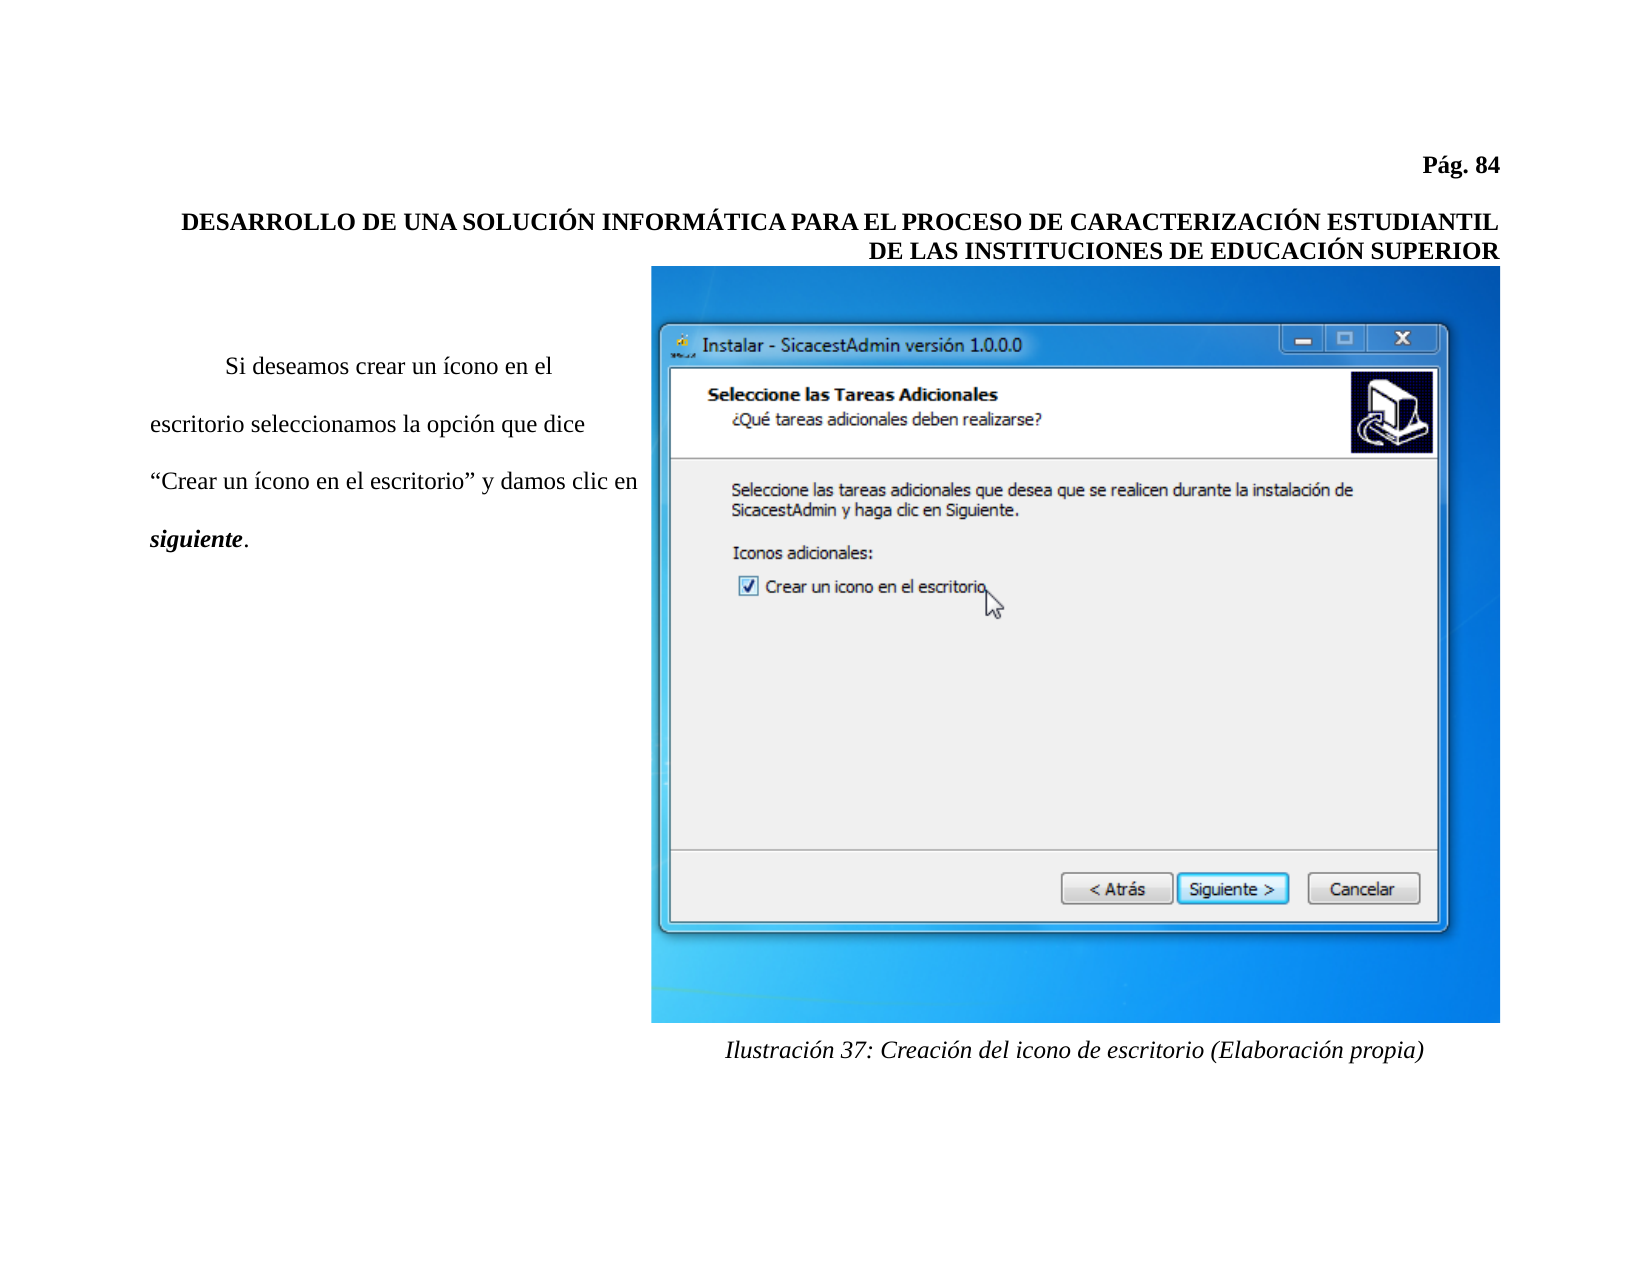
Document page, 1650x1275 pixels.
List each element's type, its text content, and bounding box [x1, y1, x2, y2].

text Ilustración 37: Creación del icono de escritorio (Elaboración propia) [651, 1035, 1500, 1063]
picture [651, 266, 1500, 1023]
text Si deseamos crear un ícono en el escritorio seleccionamos la opción que dice “Crear un ícono en el escritorio” y damos clic en siguiente. [150, 351, 651, 552]
